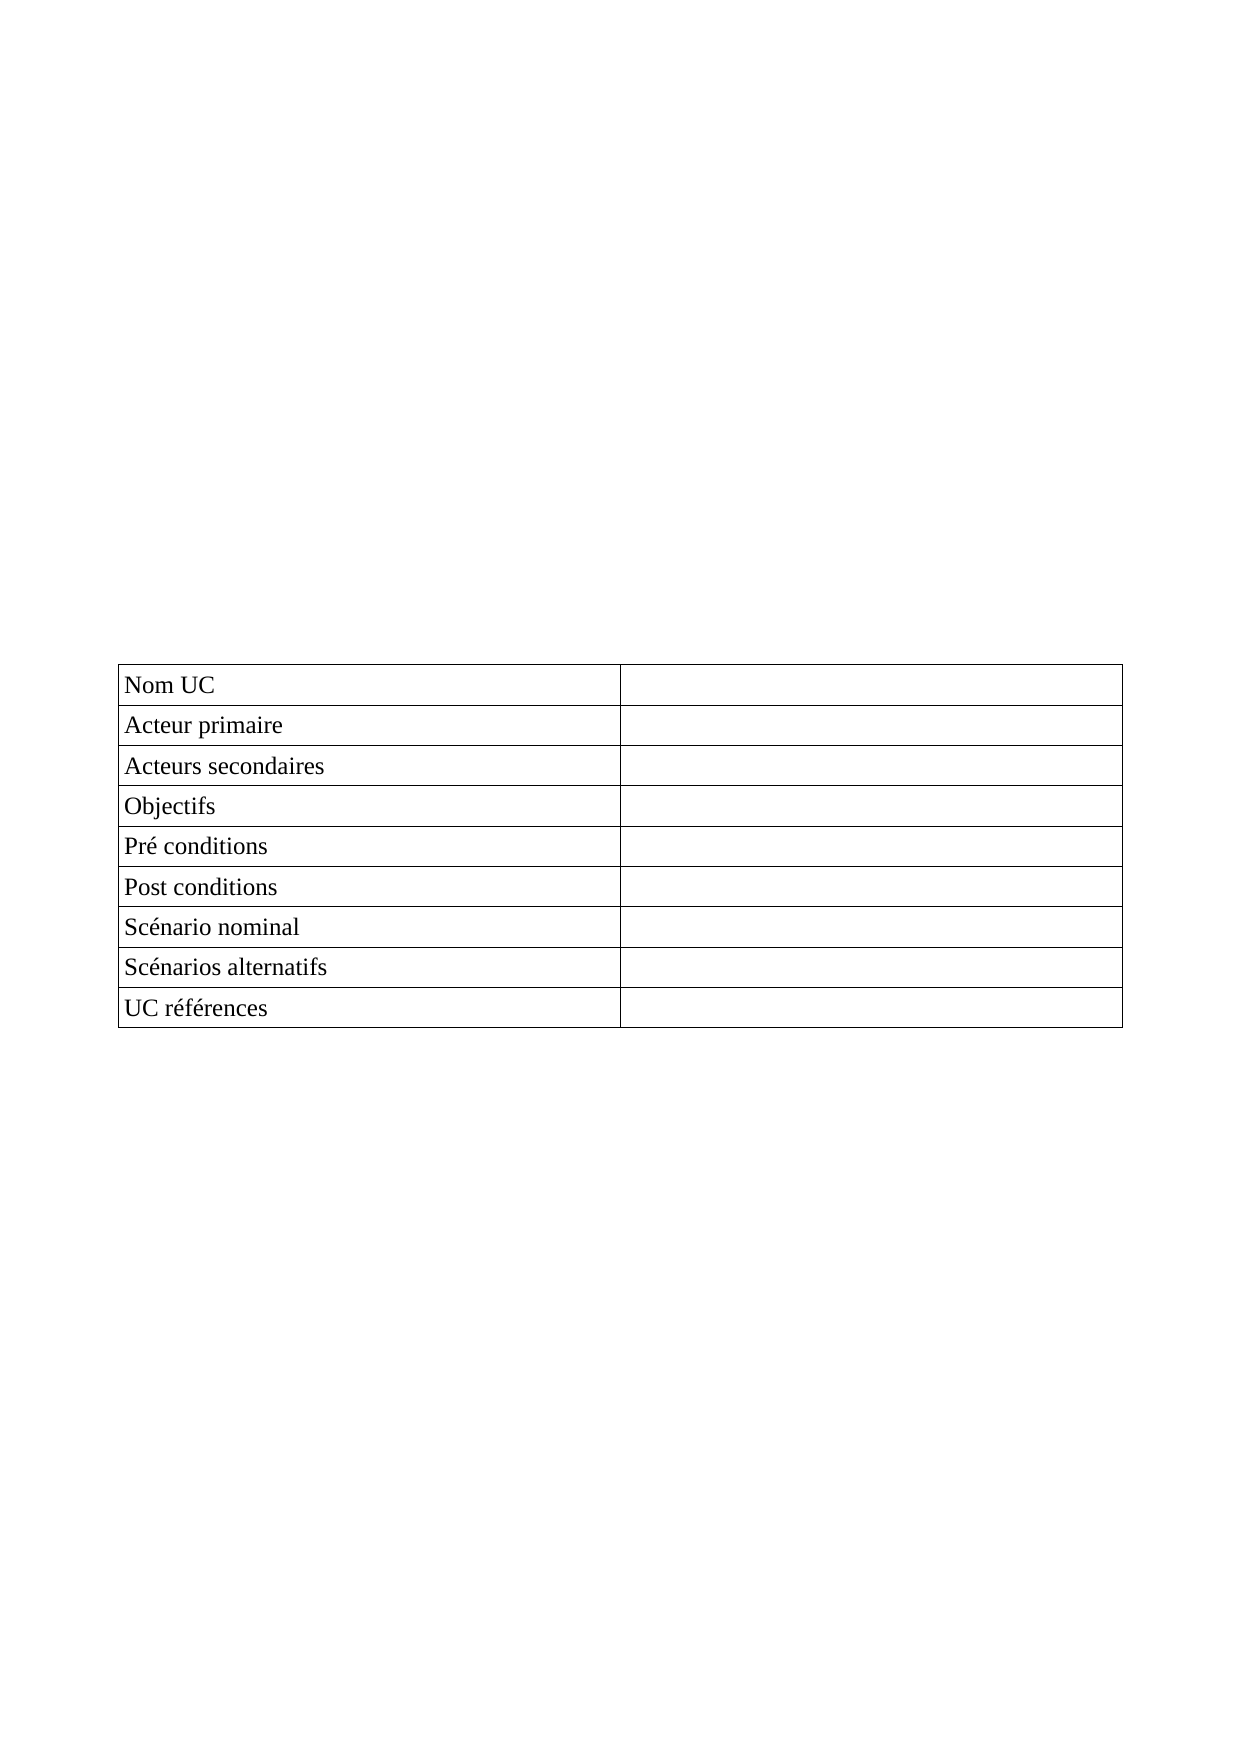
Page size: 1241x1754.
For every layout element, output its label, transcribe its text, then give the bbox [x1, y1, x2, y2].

table_cell [621, 948, 1122, 987]
table_header Nom UC [119, 665, 620, 705]
table_cell Acteur primaire [119, 706, 620, 745]
table_cell [621, 746, 1122, 785]
table_cell [621, 988, 1122, 1027]
table_cell UC références [119, 988, 620, 1027]
table_cell Post conditions [119, 867, 620, 906]
table_cell [621, 827, 1122, 866]
table_header [621, 665, 1122, 705]
table_cell Scénario nominal [119, 907, 620, 947]
table_cell [621, 907, 1122, 947]
table_cell [621, 706, 1122, 745]
table_cell Pré conditions [119, 827, 620, 866]
table_cell Objectifs [119, 786, 620, 826]
table_cell [621, 867, 1122, 906]
table_cell Acteurs secondaires [119, 746, 620, 785]
table_cell Scénarios alternatifs [119, 948, 620, 987]
table_cell [621, 786, 1122, 826]
